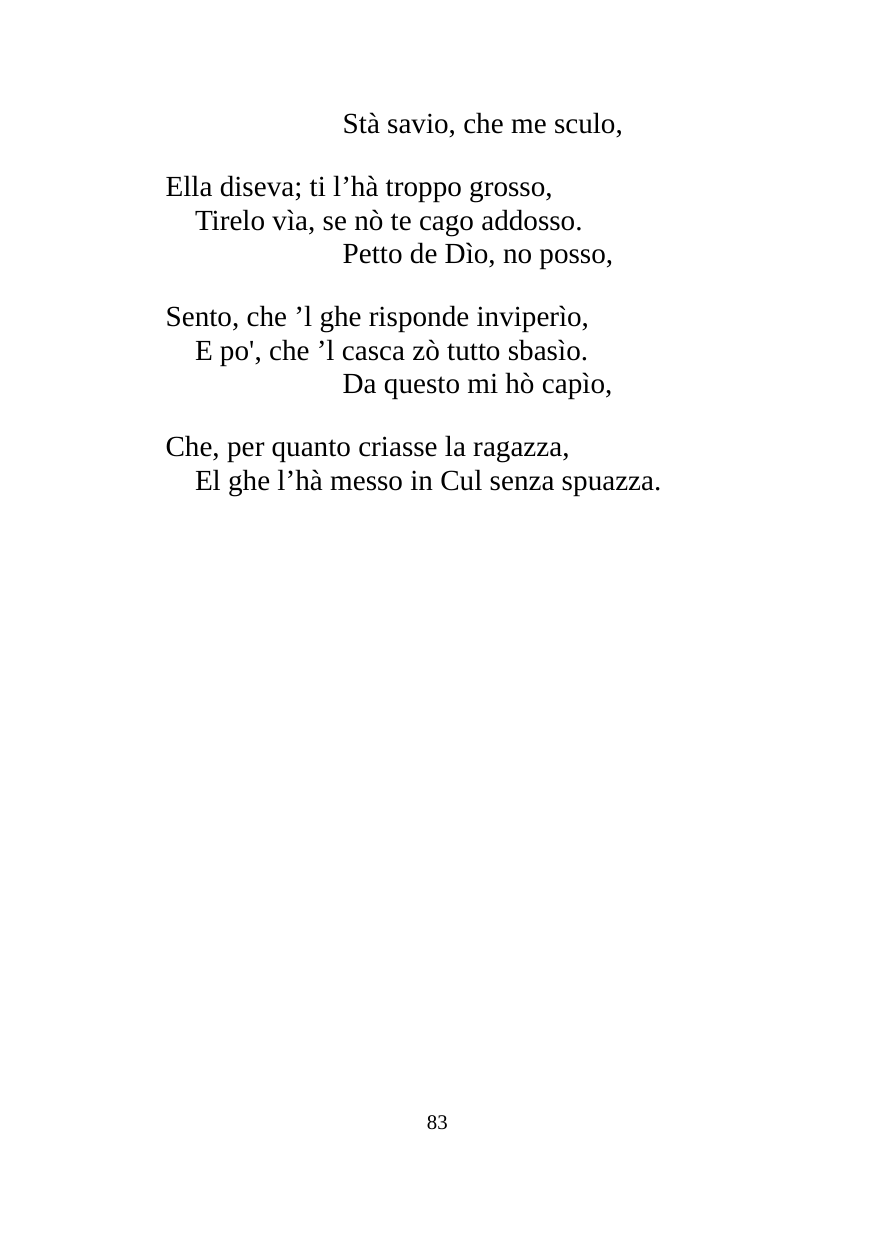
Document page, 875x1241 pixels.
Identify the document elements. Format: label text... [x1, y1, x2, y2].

text Ella diseva; ti l’hà troppo grosso, Tirelo vìa, se nò te cago addosso. Petto de Dìo, no posso, [165, 169, 768, 270]
text Che, per quanto criasse la ragazza, El ghe l’hà messo in Cul senza spuazza. [165, 429, 768, 497]
text Stà savio, che me sculo, [165, 106, 768, 140]
text Sento, che ’l ghe risponde inviperìo, E po', che ’l casca zò tutto sbasìo. Da questo mi hò capìo, [165, 299, 768, 400]
